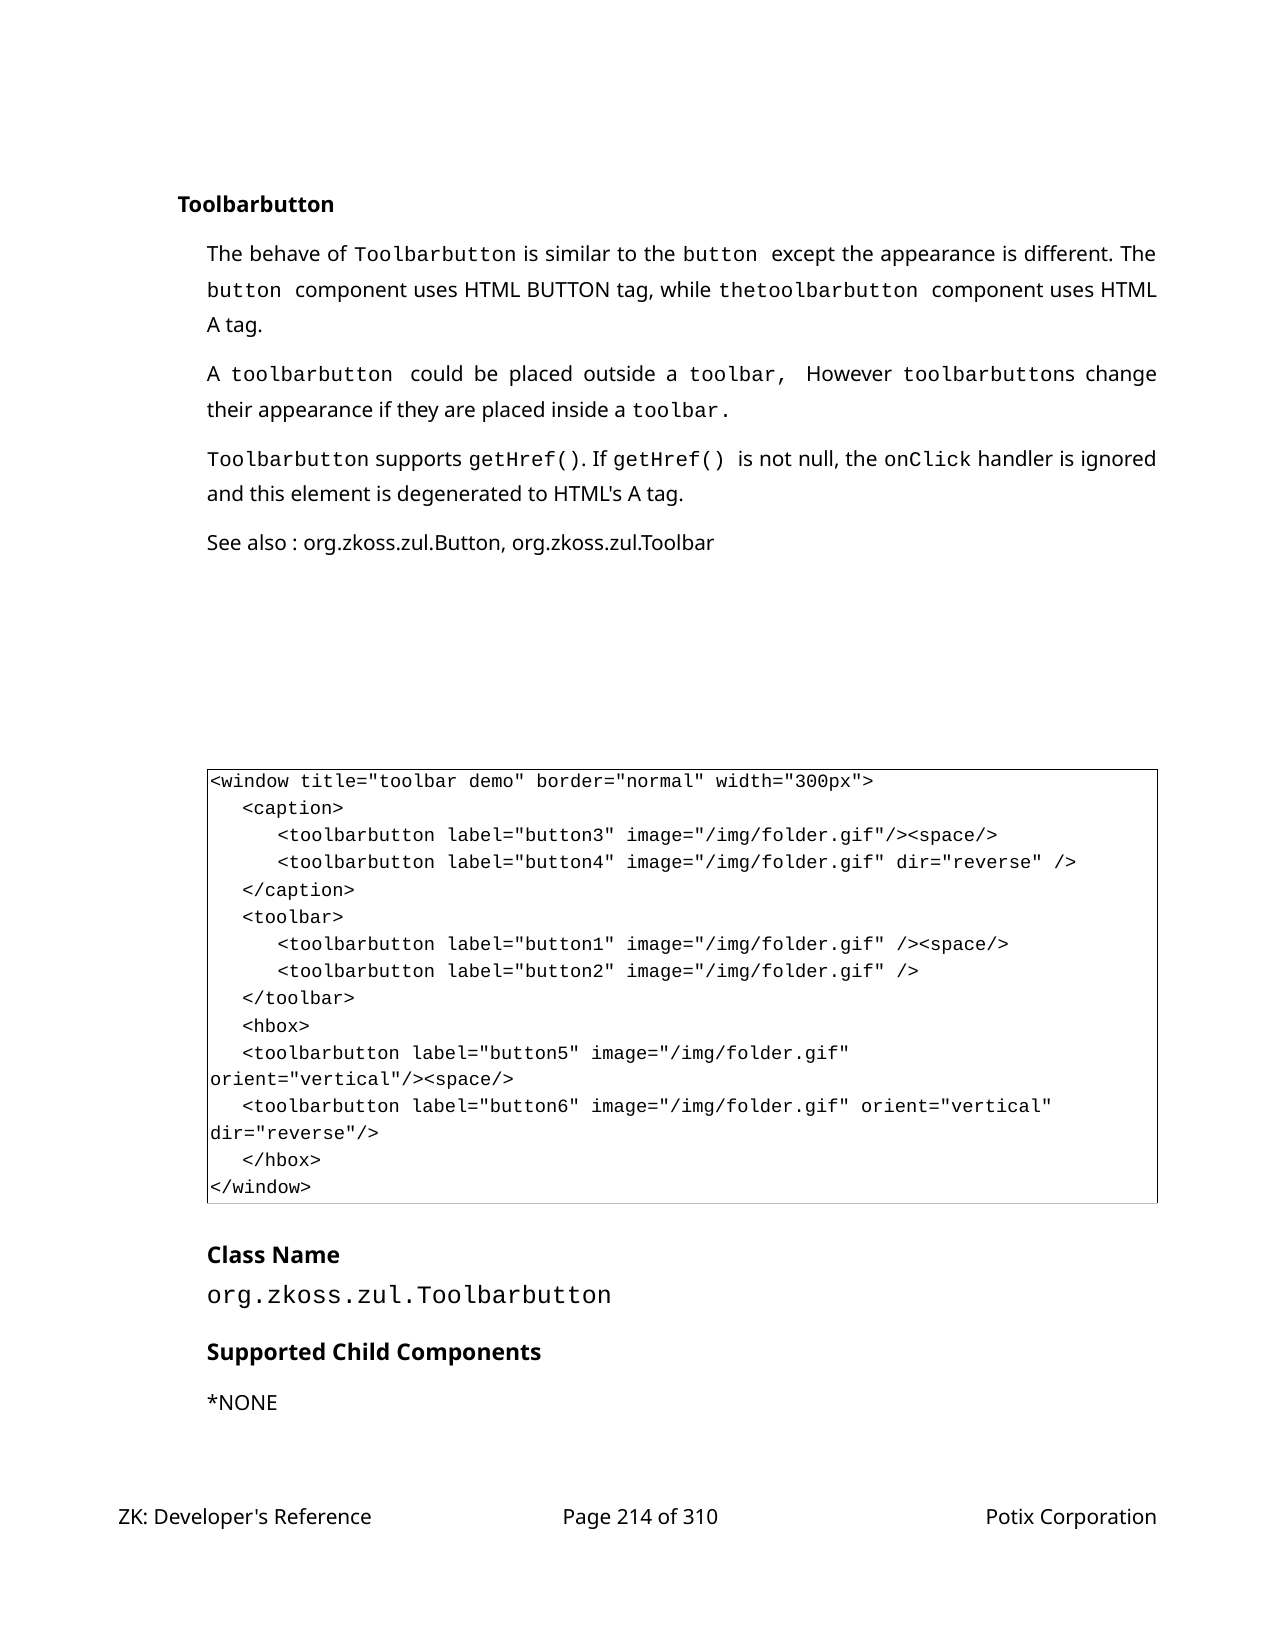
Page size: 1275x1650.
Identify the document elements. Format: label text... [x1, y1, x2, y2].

text <toolbarbutton label="button5" image="/img/folder.gif" orient="vertical"/><space/> [208, 1041, 1157, 1091]
text </window> [208, 1175, 1157, 1203]
text <toolbar> [208, 905, 1157, 929]
text </hbox> [208, 1148, 1157, 1172]
text The behave of Toolbarbutton is similar to the button except the appearance is different. The button component uses HTML BUTTON tag, while thetoolbarbutton component uses HTML A tag. [207, 239, 1157, 339]
text See also : org.zkoss.zul.Button, org.zkoss.zul.Toolbar [207, 528, 1157, 557]
text <hbox> [208, 1013, 1157, 1038]
text </toolbar> [208, 986, 1157, 1011]
text A toolbarbutton could be placed outside a toolbar, However toolbarbuttons change their appearance if they are placed inside a toolbar. [207, 359, 1157, 423]
text <toolbarbutton label="button2" image="/img/folder.gif" /> [208, 959, 1157, 983]
subtitle Class Name [207, 1239, 1157, 1271]
text <toolbarbutton label="button4" image="/img/folder.gif" dir="reverse" /> [208, 850, 1157, 874]
text Toolbarbutton supports getHref(). If getHref() is not null, the onClick handler is ignored and this element is degenerated to HTML's A tag. [207, 444, 1157, 508]
subtitle Supported Child Components [207, 1336, 1157, 1367]
text <toolbarbutton label="button3" image="/img/folder.gif"/><space/> [208, 823, 1157, 847]
subtitle Toolbarbutton [177, 189, 1157, 219]
text <toolbarbutton label="button6" image="/img/folder.gif" orient="vertical" dir="reverse"/> [208, 1094, 1157, 1145]
text <caption> [208, 796, 1157, 820]
text <window title="toolbar demo" border="normal" width="300px"> [208, 770, 1157, 793]
text org.zkoss.zul.Toolbarbutton [207, 1283, 1157, 1311]
text *NONE [207, 1388, 1157, 1416]
text <toolbarbutton label="button1" image="/img/folder.gif" /><space/> [208, 932, 1157, 956]
text </caption> [208, 877, 1157, 902]
